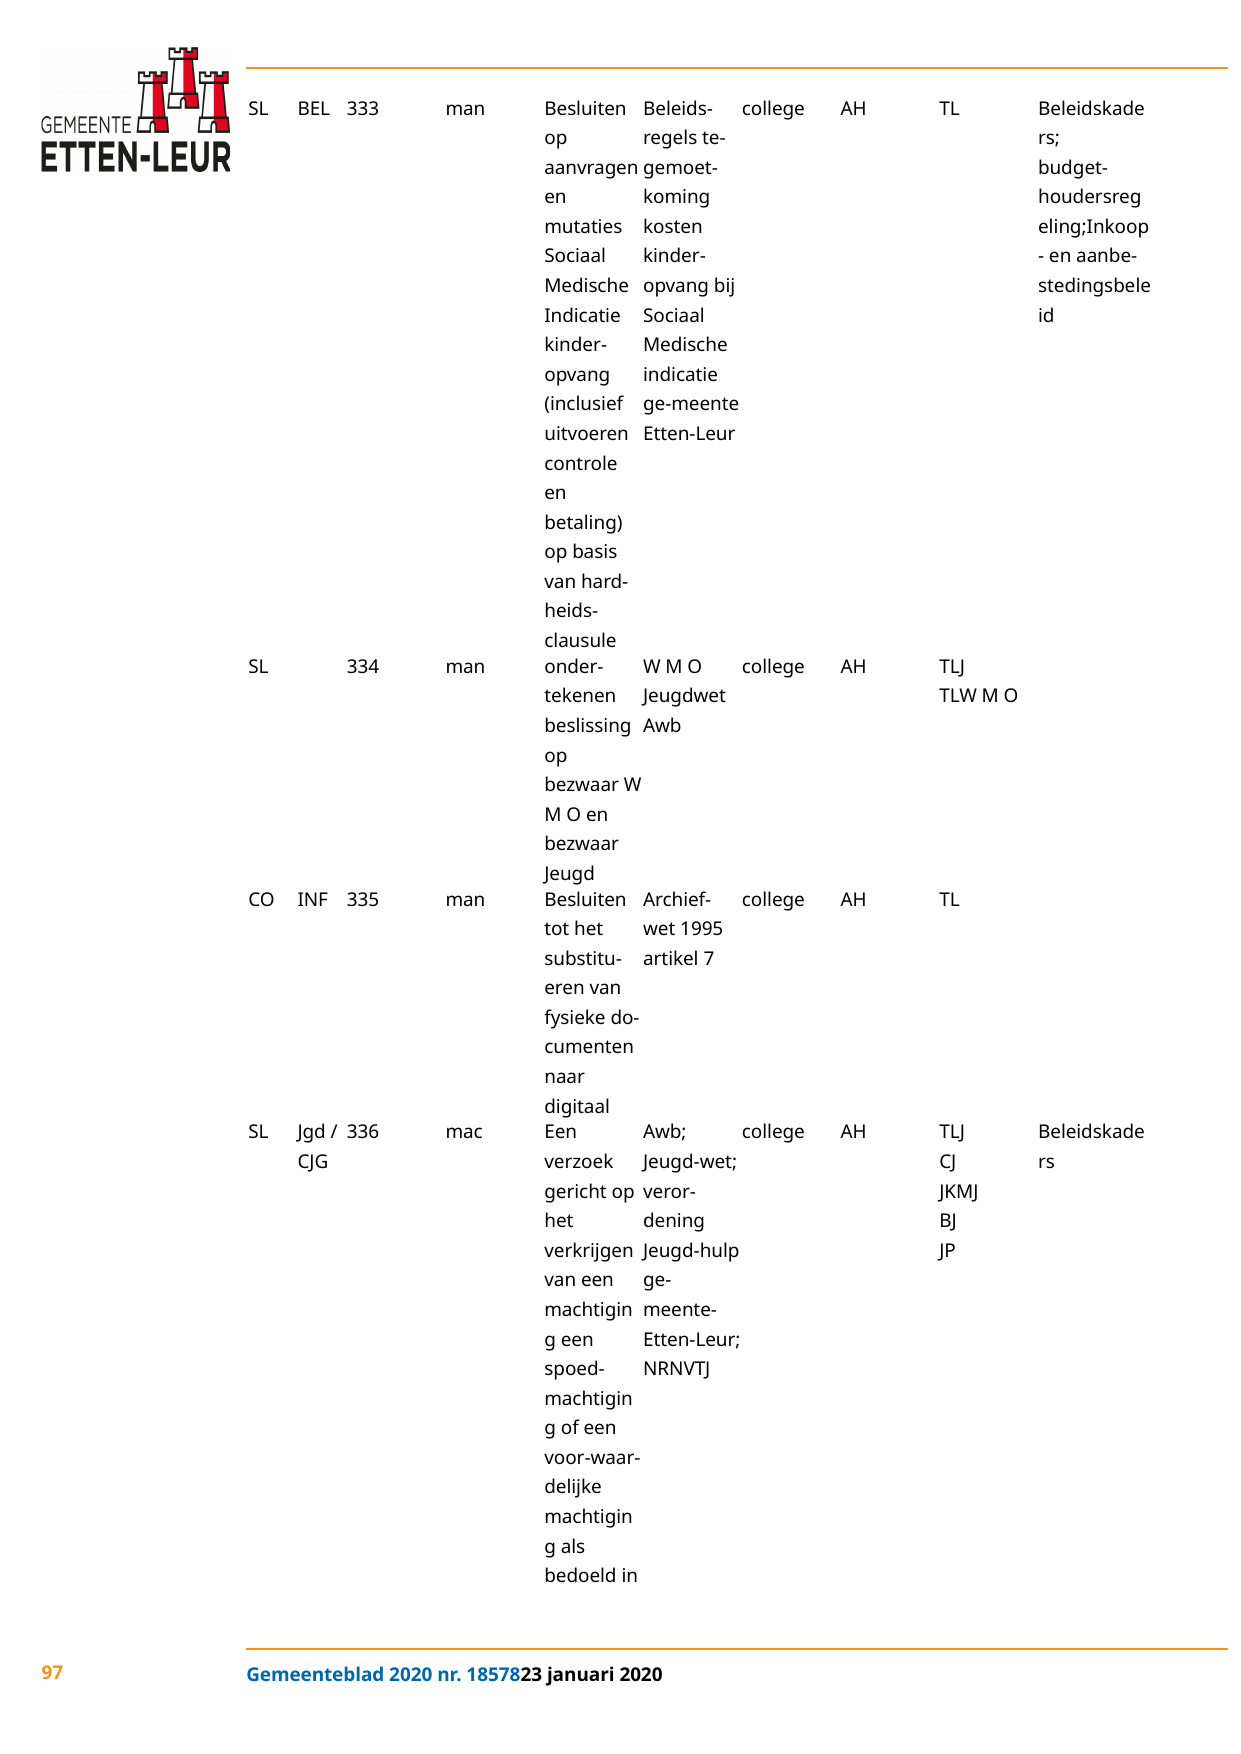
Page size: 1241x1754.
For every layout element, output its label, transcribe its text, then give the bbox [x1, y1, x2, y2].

table_cell Besluiten op aanvragen en mutaties Sociaal Medische Indicatie kinder-opvang (inclusief uitvoeren controle en betaling) op basis van hard-heids-clausule [544, 95, 643, 653]
table_cell Besluiten tot het substitu-eren van fysieke do-cumenten naar digitaal [544, 886, 643, 1119]
table_cell Beleidskaders; budget-houdersregeling;Inkoop- en aanbe-stedingsbeleid [1038, 95, 1152, 653]
table_cell Awb; Jeugd-wet; veror-dening Jeugd-hulp ge-meente-Etten-Leur; NRNVTJ [643, 1119, 742, 1588]
table_cell man [445, 95, 544, 653]
table_cell [396, 653, 445, 886]
table_cell 334 [347, 653, 396, 886]
table_cell W M O Jeugdwet Awb [643, 653, 742, 886]
table_cell CO [248, 886, 297, 1119]
table_cell TLJ CJ JKMJ BJ JP [939, 1119, 1038, 1588]
table_cell college [742, 1119, 840, 1588]
table_cell Archief-wet 1995 artikel 7 [643, 886, 742, 1119]
table_cell [297, 653, 347, 886]
table_cell Beleids-regels te-gemoet-koming kosten kinder-opvang bij Sociaal Medische indicatie ge-meente Etten-Leur [643, 95, 742, 653]
picture [41, 47, 231, 172]
table_cell AH [840, 653, 939, 886]
table_cell AH [840, 1119, 939, 1588]
table_cell AH [840, 95, 939, 653]
table_cell [396, 95, 445, 653]
table_cell [1038, 886, 1152, 1119]
table_cell AH [840, 886, 939, 1119]
table_cell TL [939, 886, 1038, 1119]
table_cell college [742, 653, 840, 886]
table_cell SL [248, 653, 297, 886]
table_cell man [445, 653, 544, 886]
table_cell 335 [347, 886, 396, 1119]
table_cell Een verzoek gericht op het verkrijgen van een machtiging een spoed-machtiging of een voor-waar-delijke machtiging als bedoeld in [544, 1119, 643, 1588]
table_cell onder-tekenen beslissing op bezwaar W M O en bezwaar Jeugd [544, 653, 643, 886]
table_cell man [445, 886, 544, 1119]
table_cell [396, 1119, 445, 1588]
table_cell INF [297, 886, 347, 1119]
table_cell college [742, 95, 840, 653]
table_cell TL [939, 95, 1038, 653]
table_cell [396, 886, 445, 1119]
table_cell Jgd / CJG [297, 1119, 347, 1588]
table_cell college [742, 886, 840, 1119]
table_cell SL [248, 95, 297, 653]
table_cell TLJ TLW M O [939, 653, 1038, 886]
table_cell mac [445, 1119, 544, 1588]
table_cell 333 [347, 95, 396, 653]
table_cell Beleidskaders [1038, 1119, 1152, 1588]
table_cell [1038, 653, 1152, 886]
table_cell SL [248, 1119, 297, 1588]
table_cell 336 [347, 1119, 396, 1588]
table_cell BEL [297, 95, 347, 653]
